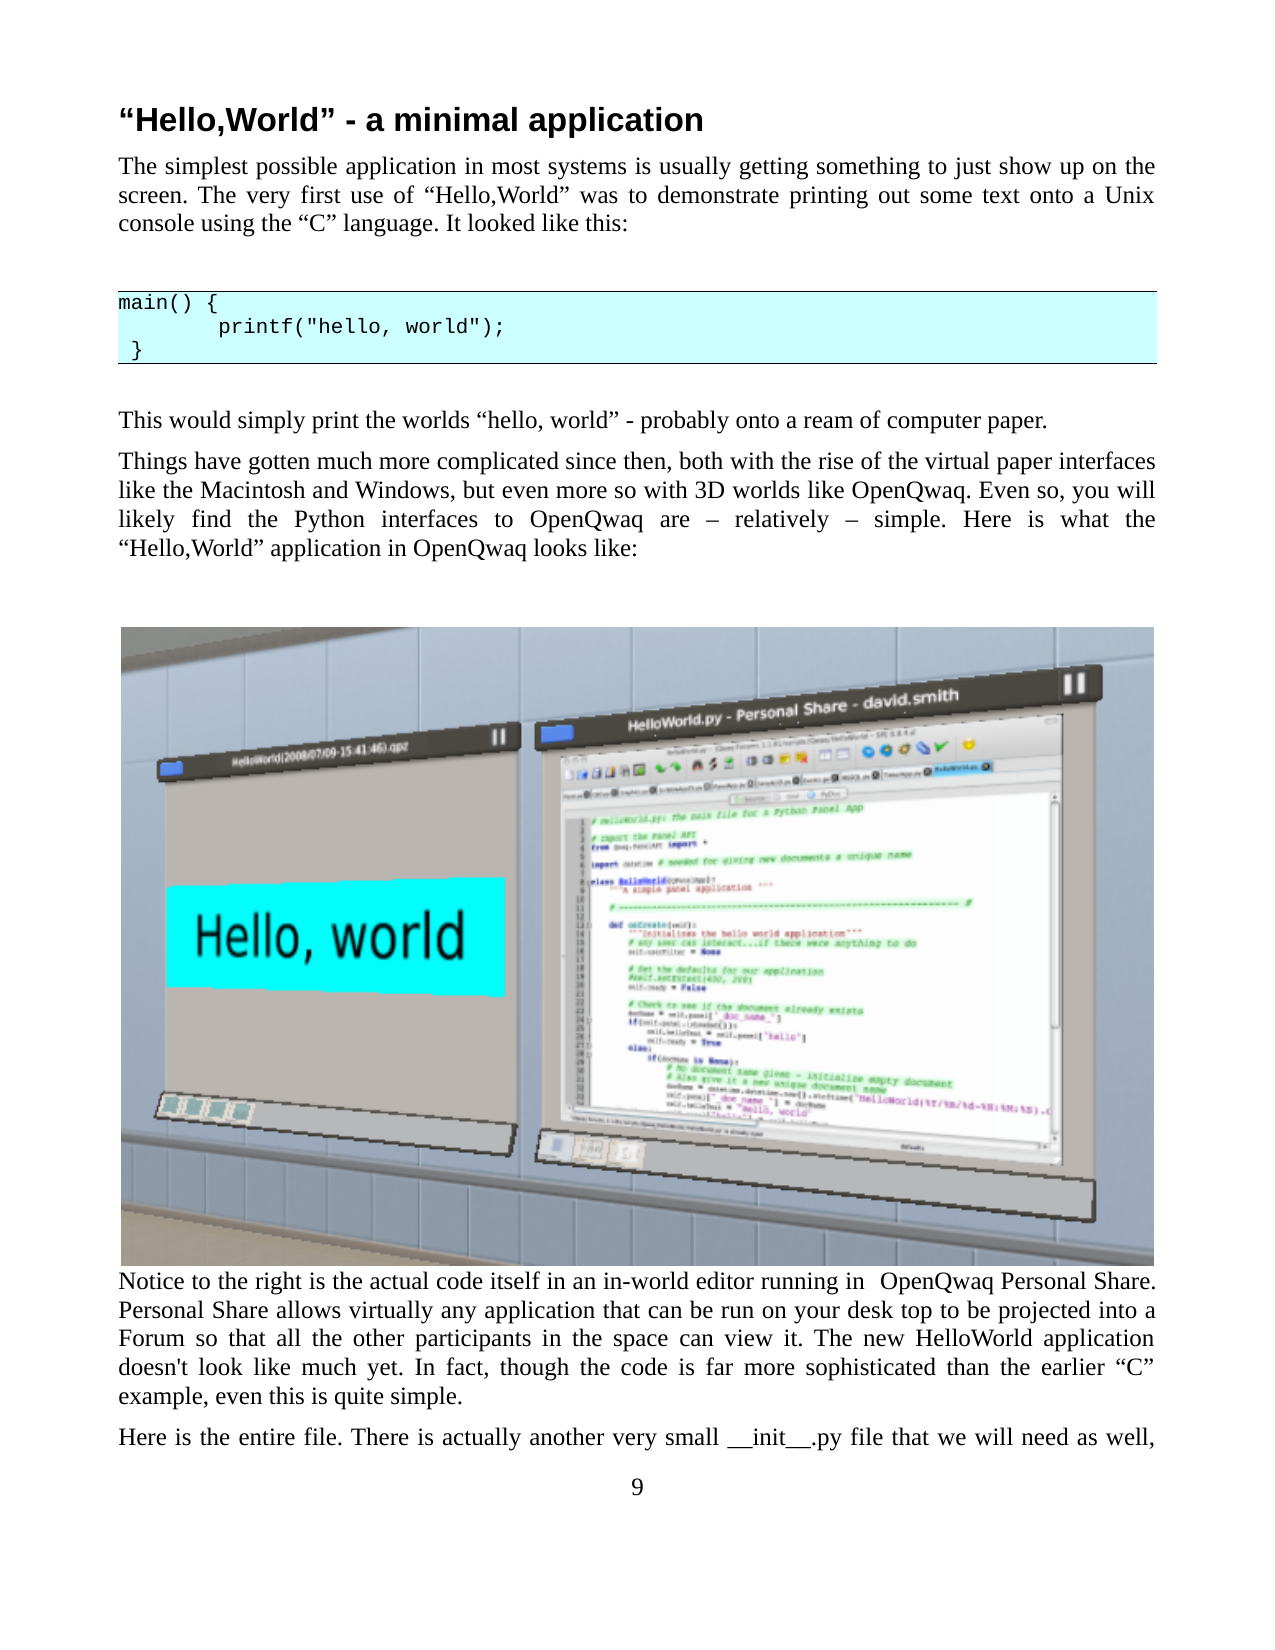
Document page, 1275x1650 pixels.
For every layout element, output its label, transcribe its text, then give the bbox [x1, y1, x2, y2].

text printf("hello, world"); [118, 316, 1157, 338]
text } [118, 338, 1157, 363]
subtitle “Hello,World” - a minimal application [118, 100, 1157, 138]
text Notice to the right is the actual code itself in an in-world editor running in OpenQwaq Personal Share. Personal Share allows virtually any application that can be run on your desk top to be projected into a Forum so that all the other participants in the space can view it. The new HelloWorld application doesn't look like much yet. In fact, though the code is far more sophisticated than the earlier “C” example, even this is quite simple. [118, 656, 1157, 1410]
text The simplest possible application in most systems is usually getting something to just show up on the screen. The very first use of “Hello,World” was to demonstrate printing out some text onto a Unix console using the “C” language. It looked like this: [118, 151, 1157, 237]
text This would simply print the worlds “hello, world” - probably onto a ream of computer paper. [118, 405, 1157, 434]
text Here is the entire file. There is actually another very small __init__.py file that we will need as well, [118, 1422, 1157, 1451]
text main() { [118, 292, 1157, 316]
text Things have gotten much more complicated since then, both with the rise of the virtual paper interfaces like the Macintosh and Windows, but even more so with 3D worlds like OpenQwaq. Even so, you will likely find the Python interfaces to OpenQwaq are – relatively – simple. Here is what the “Hello,World” application in OpenQwaq looks like: [118, 446, 1157, 561]
